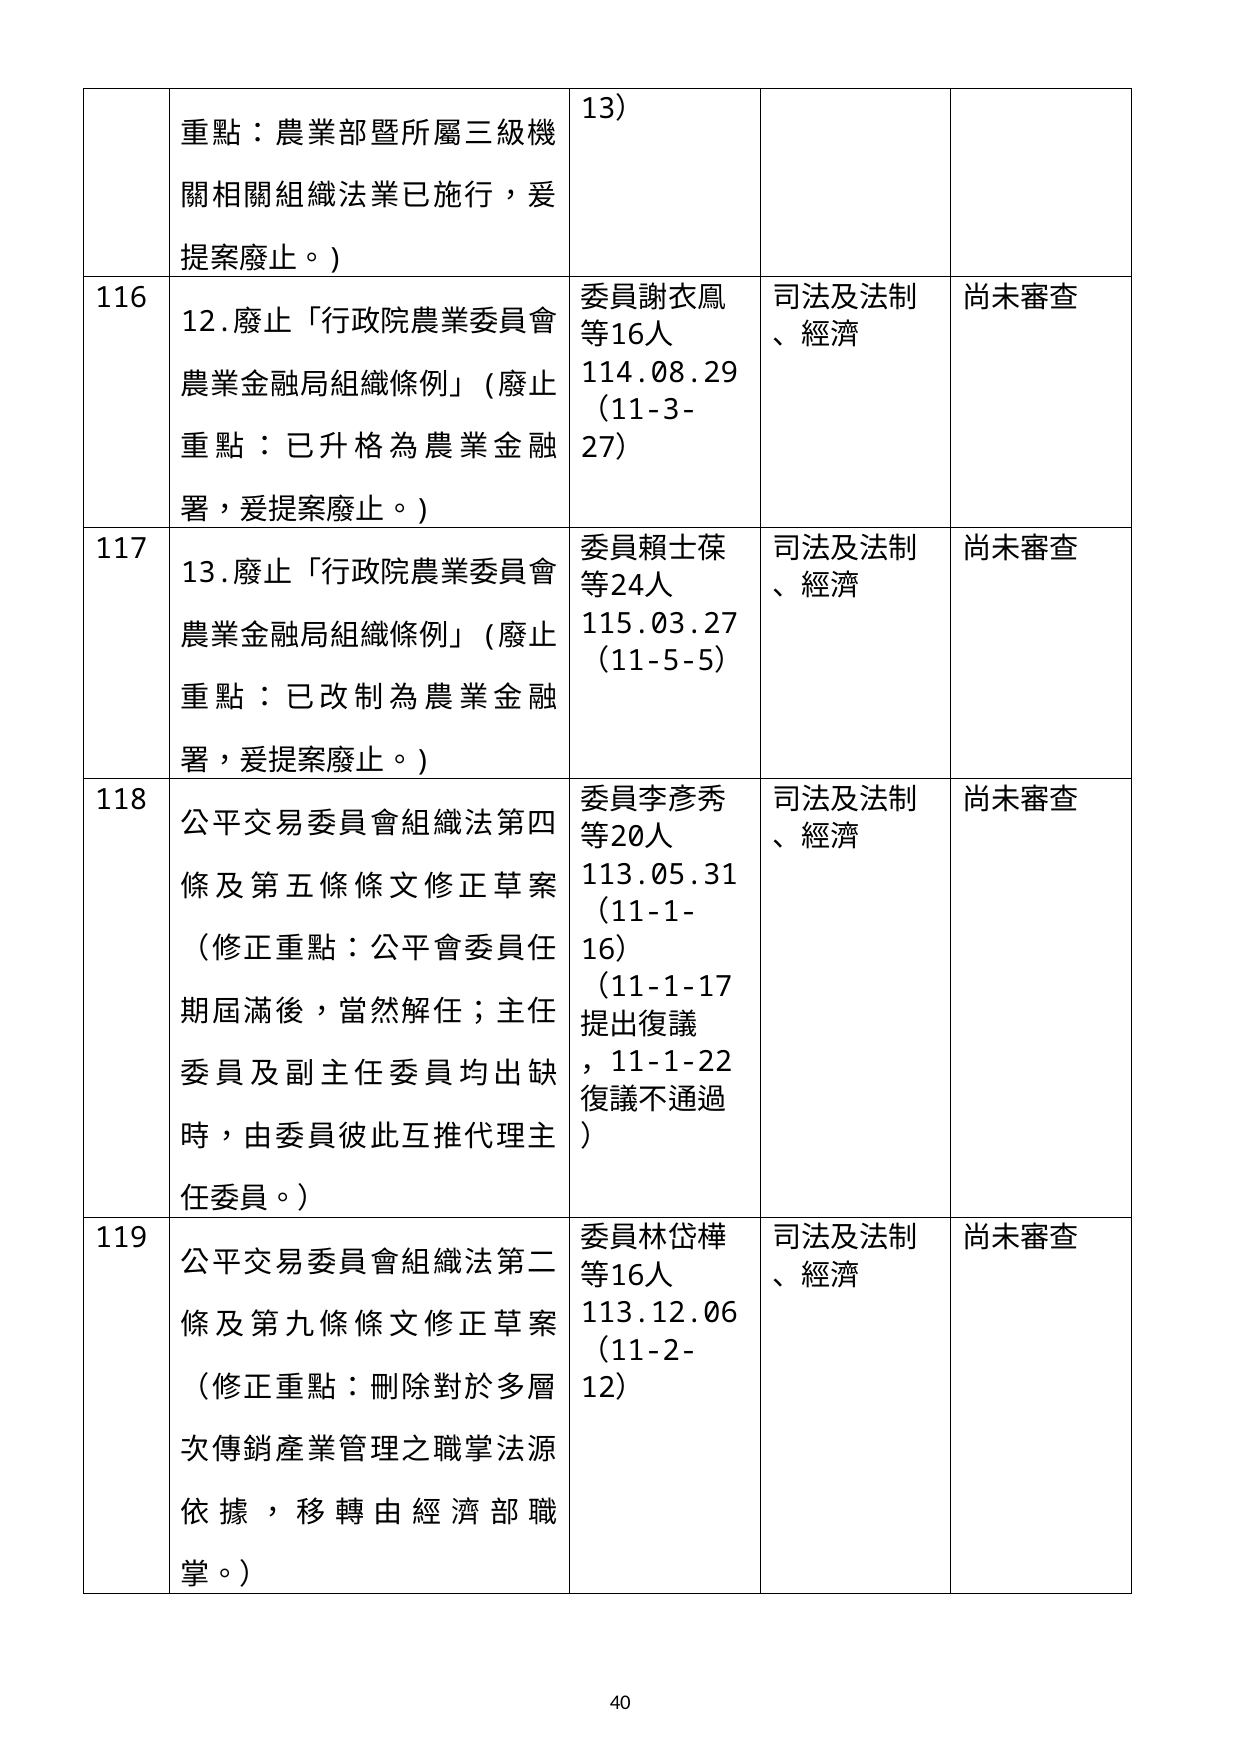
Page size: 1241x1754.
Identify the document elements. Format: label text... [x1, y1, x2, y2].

table_cell 尚未審查 [951, 779, 1131, 1217]
table_cell 公平交易委員會組織法第二條及第九條條文修正草案（修正重點：刪除對於多層次傳銷產業管理之職掌法源依據，移轉由經濟部職掌。） [170, 1218, 569, 1593]
table_cell 118 [84, 779, 169, 1217]
table_cell 13） [570, 89, 760, 276]
table_cell 116 [84, 277, 169, 527]
table_cell 司法及法制、經濟 [761, 528, 950, 778]
table_cell 委員林岱樺 等16人 113.12.06 （11-2-12） [570, 1218, 760, 1593]
table_cell 委員賴士葆 等24人 115.03.27 （11-5-5） [570, 528, 760, 778]
table_cell 重點：農業部暨所屬三級機關相關組織法業已施行，爰提案廢止。) [170, 89, 569, 276]
table_cell 117 [84, 528, 169, 778]
table_cell 13.廢止「行政院農業委員會農業金融局組織條例」(廢止重點：已改制為農業金融署，爰提案廢止。) [170, 528, 569, 778]
table_cell 119 [84, 1218, 169, 1593]
table_cell 司法及法制、經濟 [761, 779, 950, 1217]
table_cell 委員李彥秀 等20人 113.05.31 （11-1-16） （11-1-17提出復議，11-1-22復議不通過） [570, 779, 760, 1217]
table_cell [84, 89, 169, 276]
table_cell 12.廢止「行政院農業委員會農業金融局組織條例」(廢止重點：已升格為農業金融署，爰提案廢止。) [170, 277, 569, 527]
table_cell 尚未審查 [951, 277, 1131, 527]
table_cell 委員謝衣鳯 等16人 114.08.29 （11-3-27） [570, 277, 760, 527]
table_cell 尚未審查 [951, 528, 1131, 778]
table_cell 司法及法制、經濟 [761, 1218, 950, 1593]
table_cell 司法及法制、經濟 [761, 277, 950, 527]
table_cell 尚未審查 [951, 1218, 1131, 1593]
table_cell [951, 89, 1131, 276]
table_cell 公平交易委員會組織法第四條及第五條條文修正草案（修正重點：公平會委員任期屆滿後，當然解任；主任委員及副主任委員均出缺時，由委員彼此互推代理主任委員。） [170, 779, 569, 1217]
table_cell [761, 89, 950, 276]
